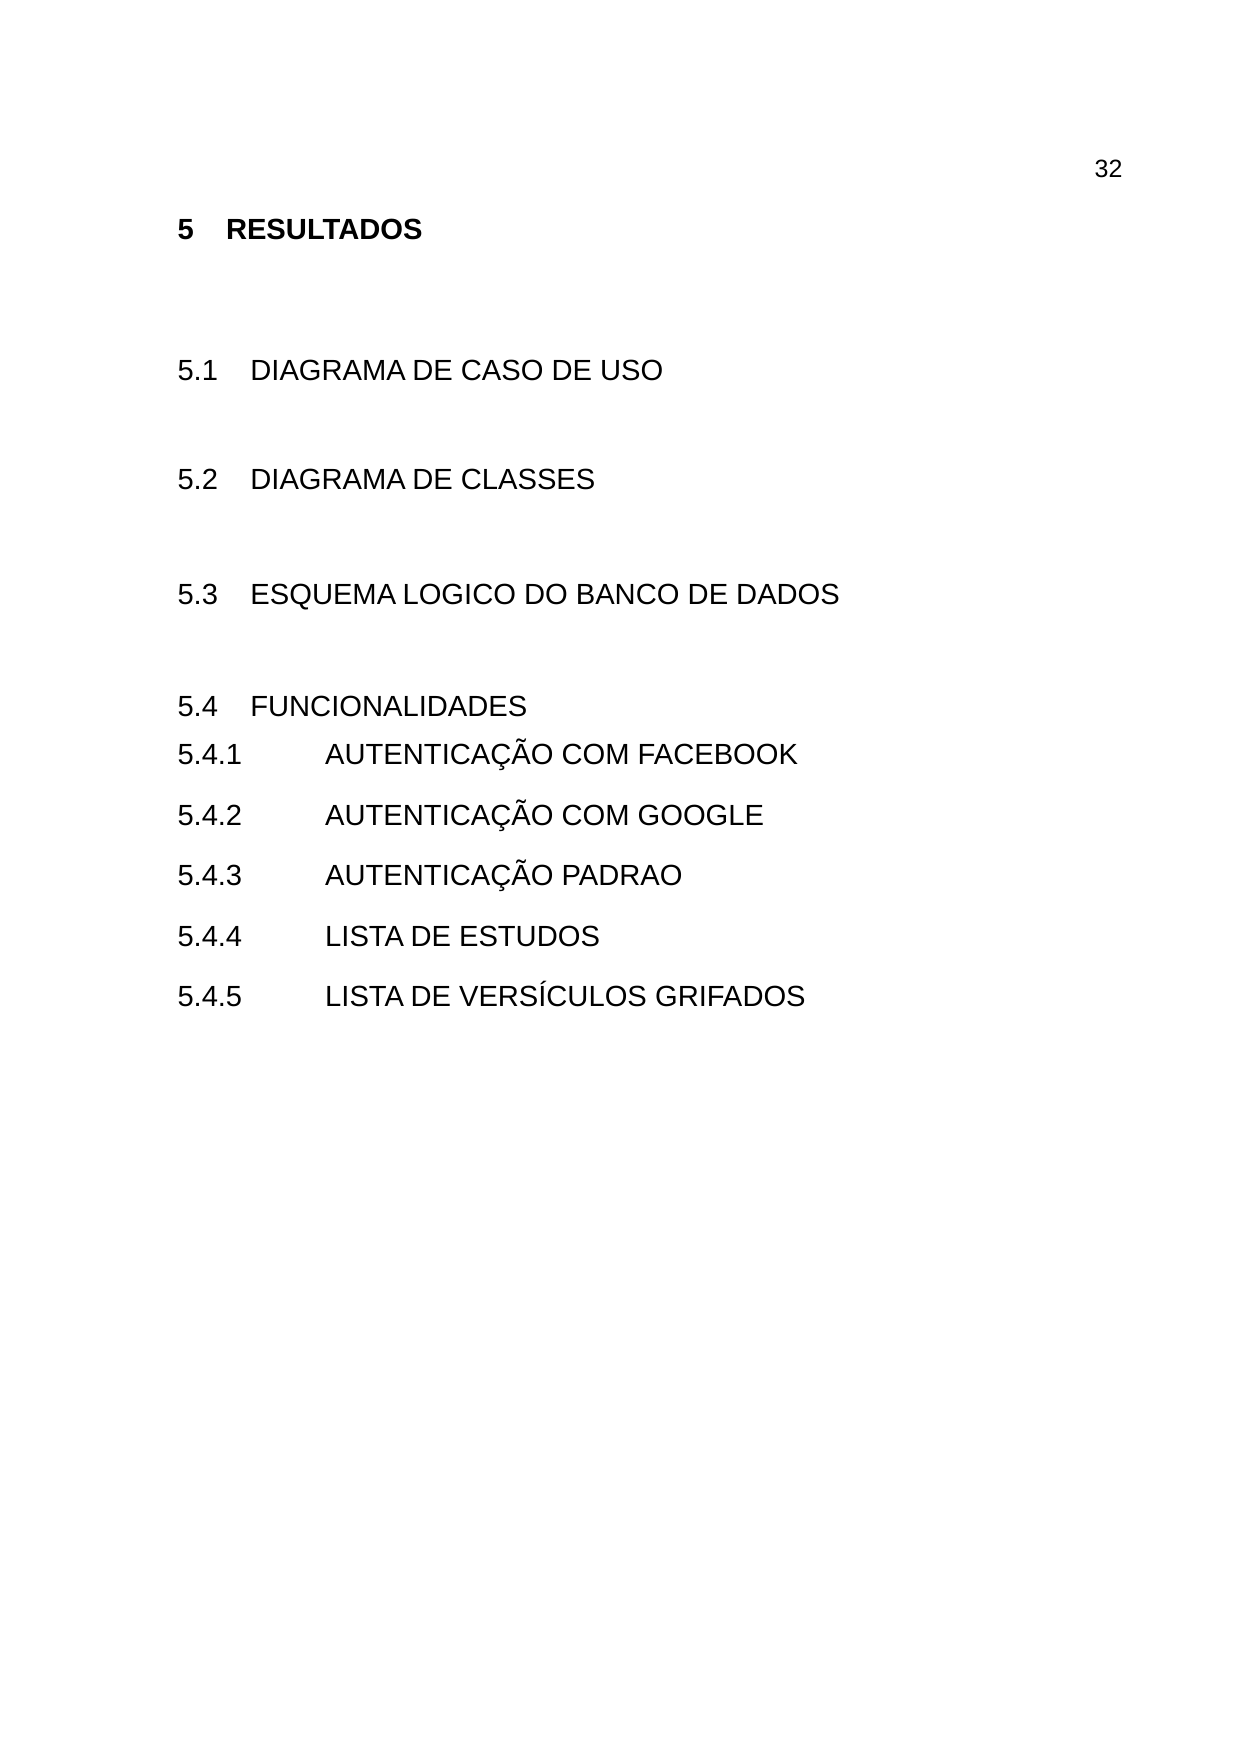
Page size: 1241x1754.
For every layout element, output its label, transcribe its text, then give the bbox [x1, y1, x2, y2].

subtitle ESQUEMA LOGICO DO BANCO DE DADOS [177, 577, 1122, 610]
subtitle AUTENTICAÇÃO COM FACEBOOK [177, 737, 1122, 771]
subtitle LISTA DE ESTUDOS [177, 919, 1122, 952]
subtitle RESULTADOS [177, 212, 1122, 245]
subtitle LISTA DE VERSÍCULOS GRIFADOS [177, 979, 1122, 1013]
subtitle DIAGRAMA DE CLASSES [177, 462, 1122, 495]
subtitle AUTENTICAÇÃO COM GOOGLE [177, 798, 1122, 831]
subtitle DIAGRAMA DE CASO DE USO [177, 353, 1122, 387]
subtitle FUNCIONALIDADES [177, 689, 1122, 722]
subtitle AUTENTICAÇÃO PADRAO [177, 858, 1122, 892]
